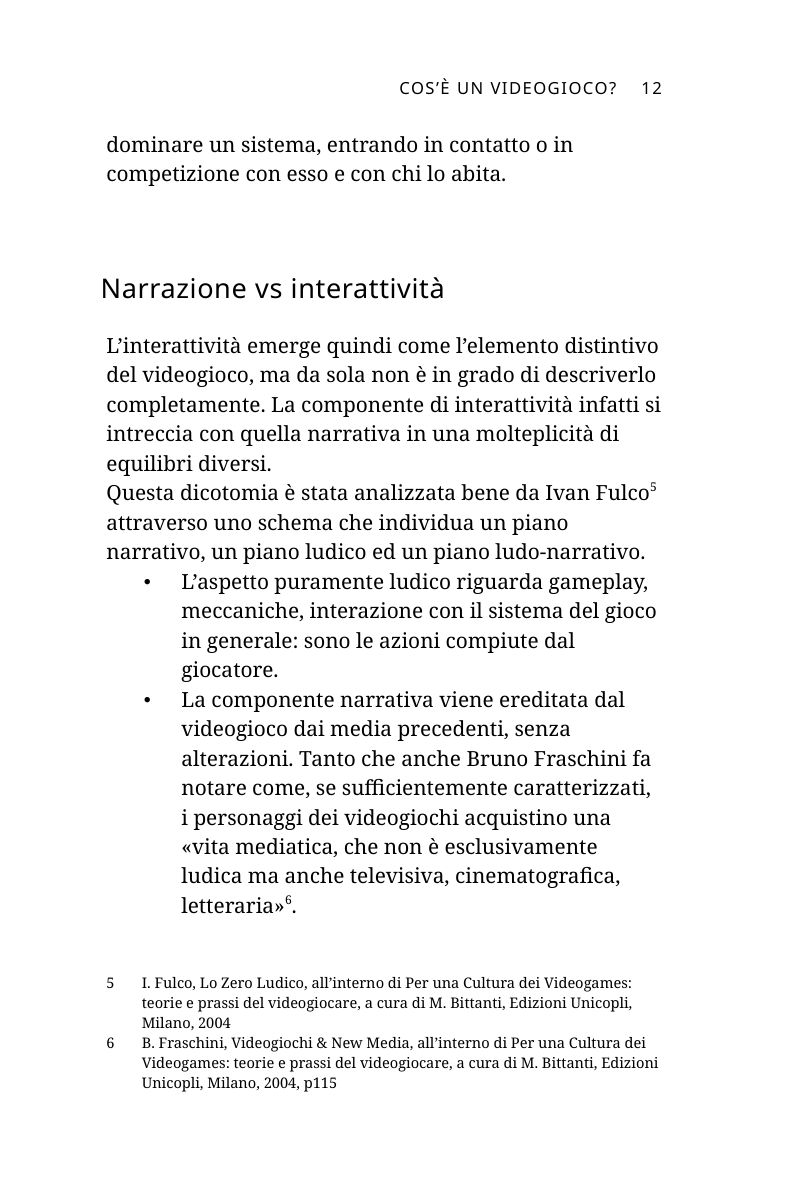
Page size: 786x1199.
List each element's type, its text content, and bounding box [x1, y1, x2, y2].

text I. Fulco, Lo Zero Ludico, all’interno di Per una Cultura dei Videogames: teorie e prassi del videogiocare, a cura di M. Bittanti, Edizioni Unicopli, Milano, 2004 [106, 973, 661, 1033]
text L’interattività emerge quindi come l’elemento distintivo del videogioco, ma da sola non è in grado di descriverlo completamente. La componente di interattività infatti si intreccia con quella narrativa in una molteplicità di equilibri diversi. [106, 330, 661, 477]
text Questa dicotomia è stata analizzata bene da Ivan Fulco attraverso uno schema che individua un piano narrativo, un piano ludico ed un piano ludo-narrativo. [106, 477, 661, 566]
list La componente narrativa viene ereditata dal videogioco dai media precedenti, senza alterazioni. Tanto che anche Bruno Fraschini fa notare come, se sufficientemente caratterizzati, i personaggi dei videogiochi acquistino una «vita mediatica, che non è esclusivamente ludica ma anche televisiva, cinematografica, letteraria». [144, 684, 661, 919]
text dominare un sistema, entrando in contatto o in competizione con esso e con chi lo abita. [106, 129, 661, 188]
list B. Fraschini, Videogiochi & New Media, all’interno di Per una Cultura dei Videogames: teorie e prassi del videogiocare, a cura di M. Bittanti, Edizioni Unicopli, Milano, 2004, p115 [106, 1033, 661, 1093]
list L’aspetto puramente ludico riguarda gameplay, meccaniche, interazione con il sistema del gioco in generale: sono le azioni compiute dal giocatore. [144, 566, 661, 684]
subtitle Narrazione vs interattività [100, 269, 661, 306]
